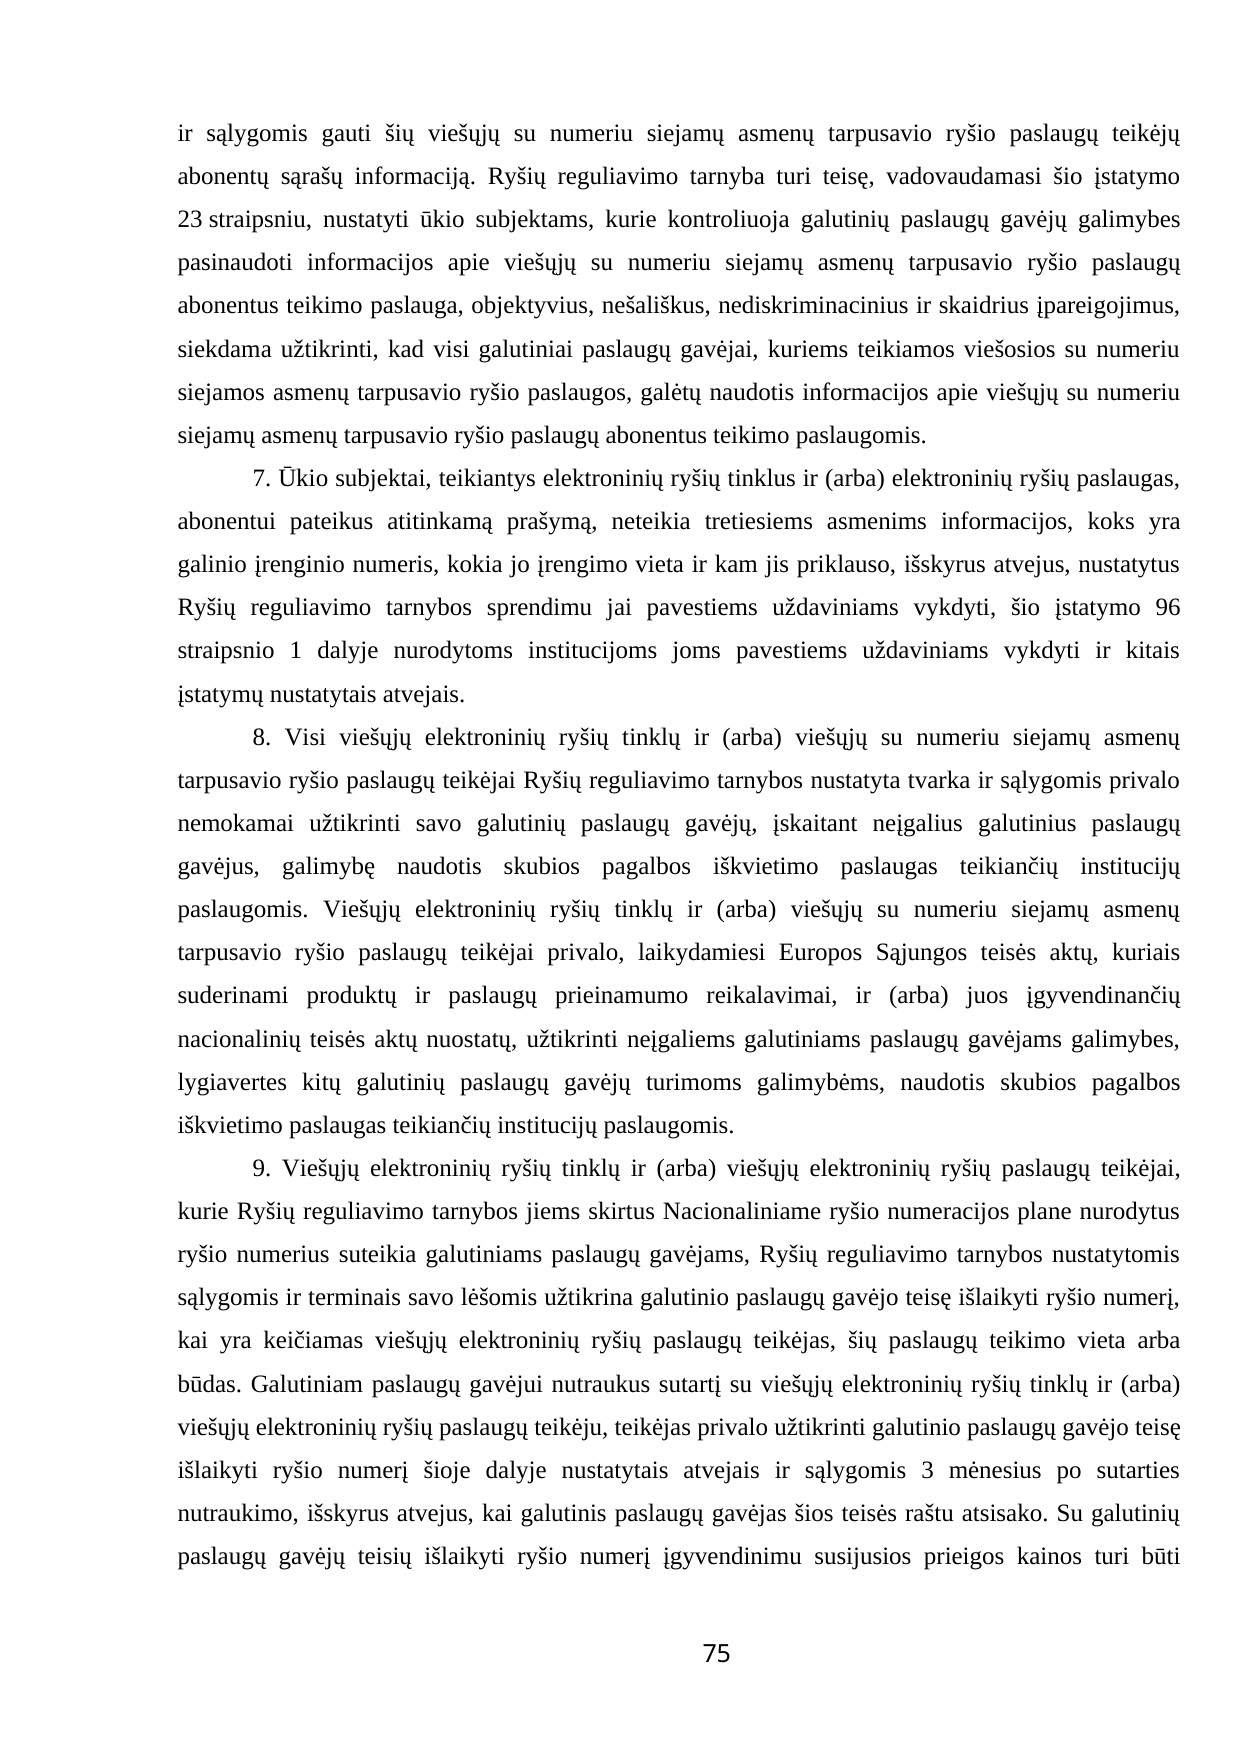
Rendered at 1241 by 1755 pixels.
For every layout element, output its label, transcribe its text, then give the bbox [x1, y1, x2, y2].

text 9. Viešųjų elektroninių ryšių tinklų ir (arba) viešųjų elektroninių ryšių paslaugų teikėjai, kurie Ryšių reguliavimo tarnybos jiems skirtus Nacionaliniame ryšio numeracijos plane nurodytus ryšio numerius suteikia galutiniams paslaugų gavėjams, Ryšių reguliavimo tarnybos nustatytomis sąlygomis ir terminais savo lėšomis užtikrina galutinio paslaugų gavėjo teisę išlaikyti ryšio numerį, kai yra keičiamas viešųjų elektroninių ryšių paslaugų teikėjas, šių paslaugų teikimo vieta arba būdas. Galutiniam paslaugų gavėjui nutraukus sutartį su viešųjų elektroninių ryšių tinklų ir (arba) viešųjų elektroninių ryšių paslaugų teikėju, teikėjas privalo užtikrinti galutinio paslaugų gavėjo teisę išlaikyti ryšio numerį šioje dalyje nustatytais atvejais ir sąlygomis 3 mėnesius po sutarties nutraukimo, išskyrus atvejus, kai galutinis paslaugų gavėjas šios teisės raštu atsisako. Su galutinių paslaugų gavėjų teisių išlaikyti ryšio numerį įgyvendinimu susijusios prieigos kainos turi būti [177, 1153, 1181, 1570]
text 8. Visi viešųjų elektroninių ryšių tinklų ir (arba) viešųjų su numeriu siejamų asmenų tarpusavio ryšio paslaugų teikėjai Ryšių reguliavimo tarnybos nustatyta tvarka ir sąlygomis privalo nemokamai užtikrinti savo galutinių paslaugų gavėjų, įskaitant neįgalius galutinius paslaugų gavėjus, galimybę naudotis skubios pagalbos iškvietimo paslaugas teikiančių institucijų paslaugomis. Viešųjų elektroninių ryšių tinklų ir (arba) viešųjų su numeriu siejamų asmenų tarpusavio ryšio paslaugų teikėjai privalo, laikydamiesi Europos Sąjungos teisės aktų, kuriais suderinami produktų ir paslaugų prieinamumo reikalavimai, ir (arba) juos įgyvendinančių nacionalinių teisės aktų nuostatų, užtikrinti neįgaliems galutiniams paslaugų gavėjams galimybes, lygiavertes kitų galutinių paslaugų gavėjų turimoms galimybėms, naudotis skubios pagalbos iškvietimo paslaugas teikiančių institucijų paslaugomis. [177, 722, 1181, 1139]
text 7. Ūkio subjektai, teikiantys elektroninių ryšių tinklus ir (arba) elektroninių ryšių paslaugas, abonentui pateikus atitinkamą prašymą, neteikia tretiesiems asmenims informacijos, koks yra galinio įrenginio numeris, kokia jo įrengimo vieta ir kam jis priklauso, išskyrus atvejus, nustatytus Ryšių reguliavimo tarnybos sprendimu jai pavestiems uždaviniams vykdyti, šio įstatymo 96 straipsnio 1 dalyje nurodytoms institucijoms joms pavestiems uždaviniams vykdyti ir kitais įstatymų nustatytais atvejais. [177, 463, 1181, 707]
text ir sąlygomis gauti šių viešųjų su numeriu siejamų asmenų tarpusavio ryšio paslaugų teikėjų abonentų sąrašų informaciją. Ryšių reguliavimo tarnyba turi teisę, vadovaudamasi šio įstatymo 23 straipsniu, nustatyti ūkio subjektams, kurie kontroliuoja galutinių paslaugų gavėjų galimybes pasinaudoti informacijos apie viešųjų su numeriu siejamų asmenų tarpusavio ryšio paslaugų abonentus teikimo paslauga, objektyvius, nešališkus, nediskriminacinius ir skaidrius įpareigojimus, siekdama užtikrinti, kad visi galutiniai paslaugų gavėjai, kuriems teikiamos viešosios su numeriu siejamos asmenų tarpusavio ryšio paslaugos, galėtų naudotis informacijos apie viešųjų su numeriu siejamų asmenų tarpusavio ryšio paslaugų abonentus teikimo paslaugomis. [177, 118, 1181, 449]
